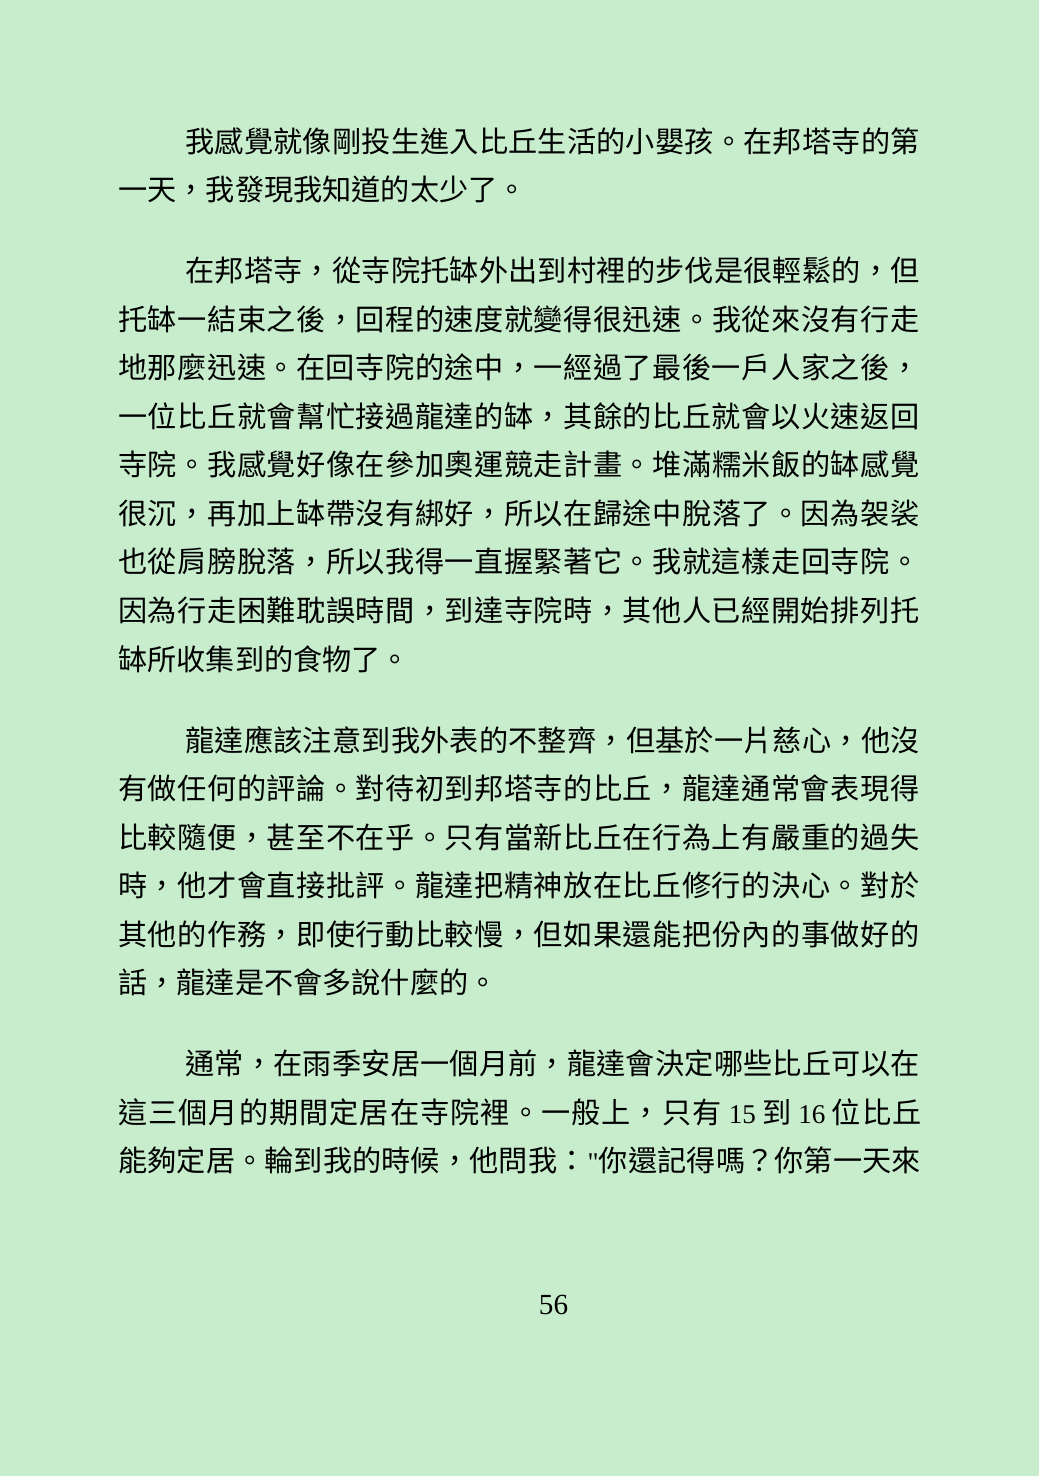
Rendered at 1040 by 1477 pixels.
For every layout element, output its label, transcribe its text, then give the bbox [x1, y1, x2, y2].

text 龍達應該注意到我外表的不整齊，但基於一片慈心，他沒有做任何的評論。對待初到邦塔寺的比丘，龍達通常會表現得比較隨便，甚至不在乎。只有當新比丘在行為上有嚴重的過失時，他才會直接批評。龍達把精神放在比丘修行的決心。對於其他的作務，即使行動比較慢，但如果還能把份內的事做好的話，龍達是不會多說什麼的。 [118, 717, 921, 1002]
text 我感覺就像剛投生進入比丘生活的小嬰孩。在邦塔寺的第一天，我發現我知道的太少了。 [118, 118, 921, 209]
text 在邦塔寺，從寺院托缽外出到村裡的步伐是很輕鬆的，但托缽一結束之後，回程的速度就變得很迅速。我從來沒有行走地那麼迅速。在回寺院的途中，一經過了最後一戶人家之後，一位比丘就會幫忙接過龍達的缽，其餘的比丘就會以火速返回寺院。我感覺好像在參加奧運競走計畫。堆滿糯米飯的缽感覺很沉，再加上缽帶沒有綁好，所以在歸途中脫落了。因為袈裟也從肩膀脫落，所以我得一直握緊著它。我就這樣走回寺院。因為行走困難耽誤時間，到達寺院時，其他人已經開始排列托缽所收集到的食物了。 [118, 248, 921, 678]
text 通常，在雨季安居一個月前，龍達會決定哪些比丘可以在這三個月的期間定居在寺院裡。一般上，只有15到16位比丘能夠定居。輪到我的時候，他問我："你還記得嗎？你第一天來 [118, 1041, 921, 1180]
